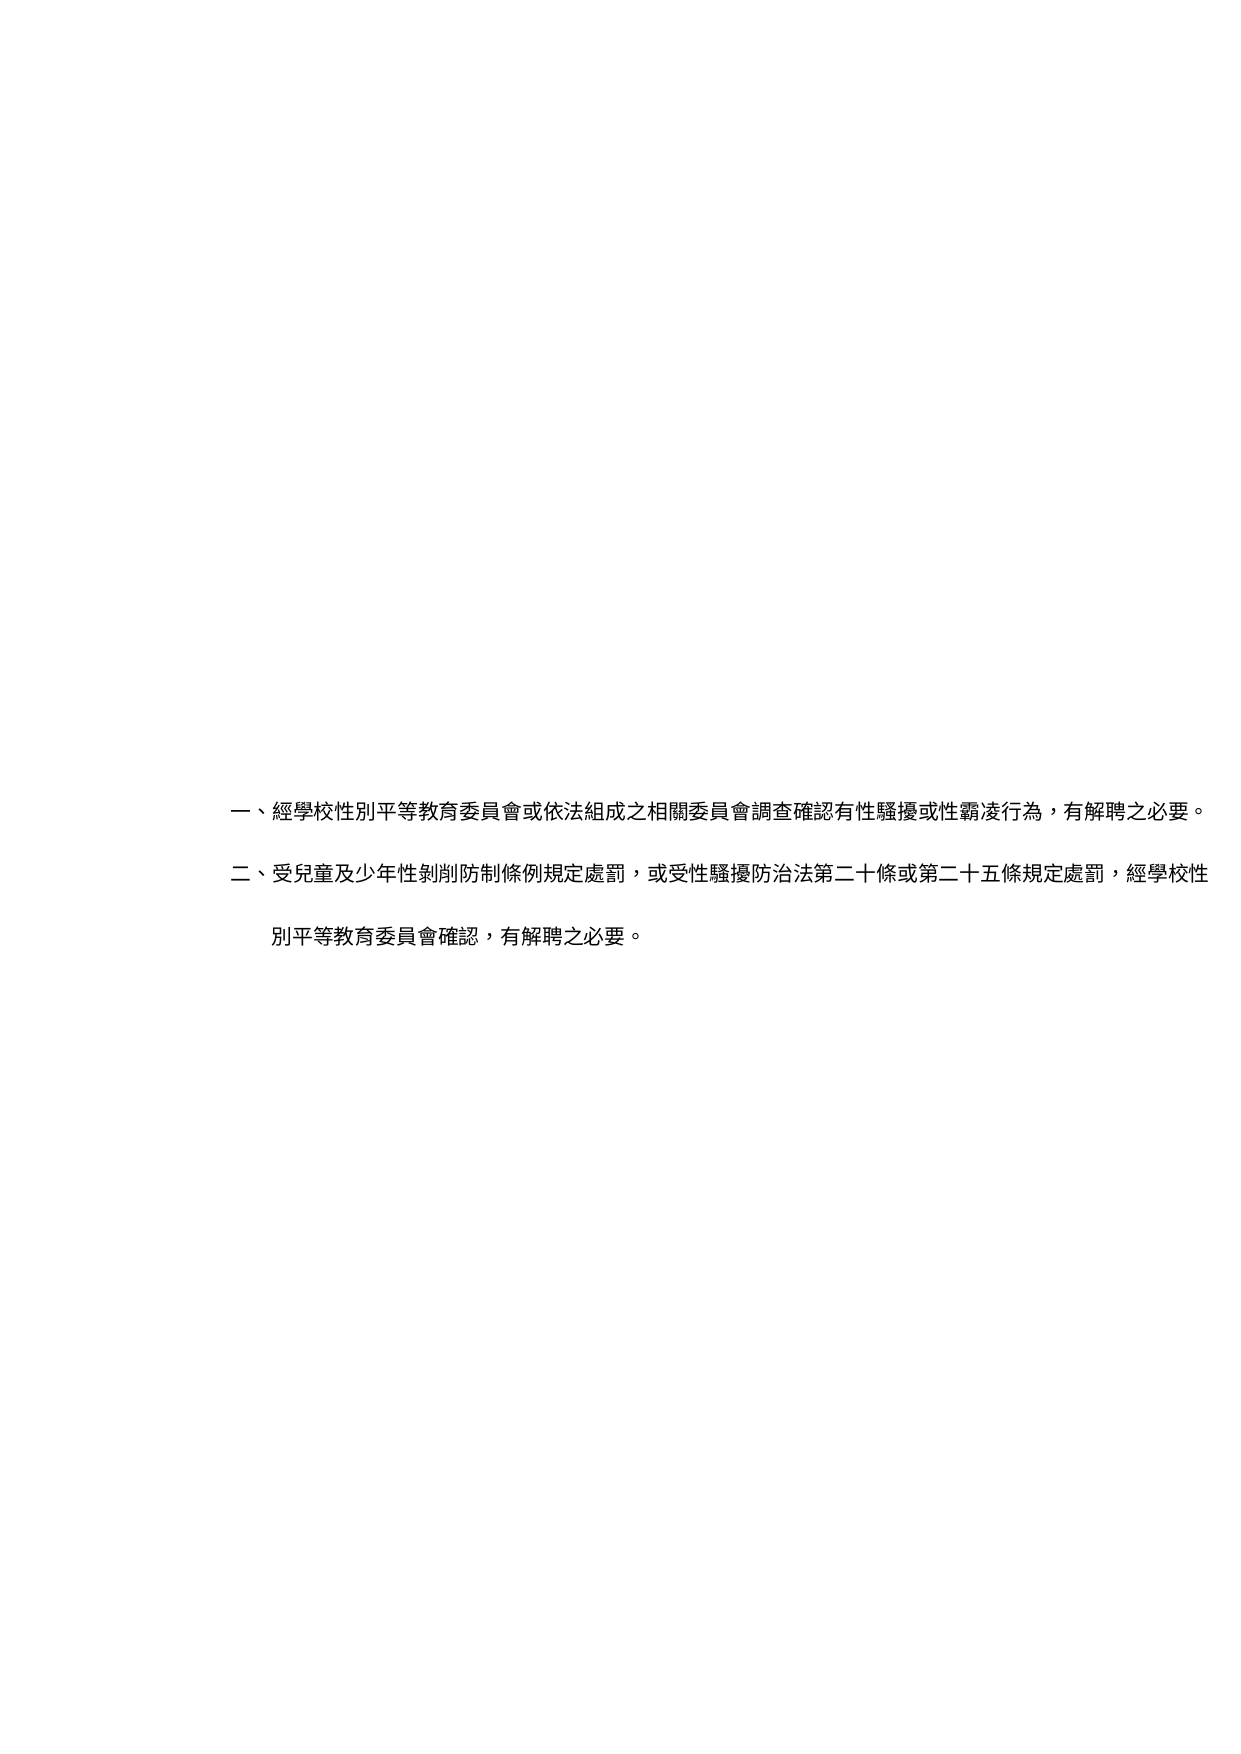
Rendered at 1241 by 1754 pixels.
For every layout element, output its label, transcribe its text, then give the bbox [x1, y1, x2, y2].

text 二、受兒童及少年性剝削防制條例規定處罰，或受性騷擾防治法第二十條或第二十五條規定處罰，經學校性別平等教育委員會確認，有解聘之必要。 [230, 831, 1211, 956]
text 一、經學校性別平等教育委員會或依法組成之相關委員會調查確認有性騷擾或性霸凌行為，有解聘之必要。 [230, 768, 1211, 831]
